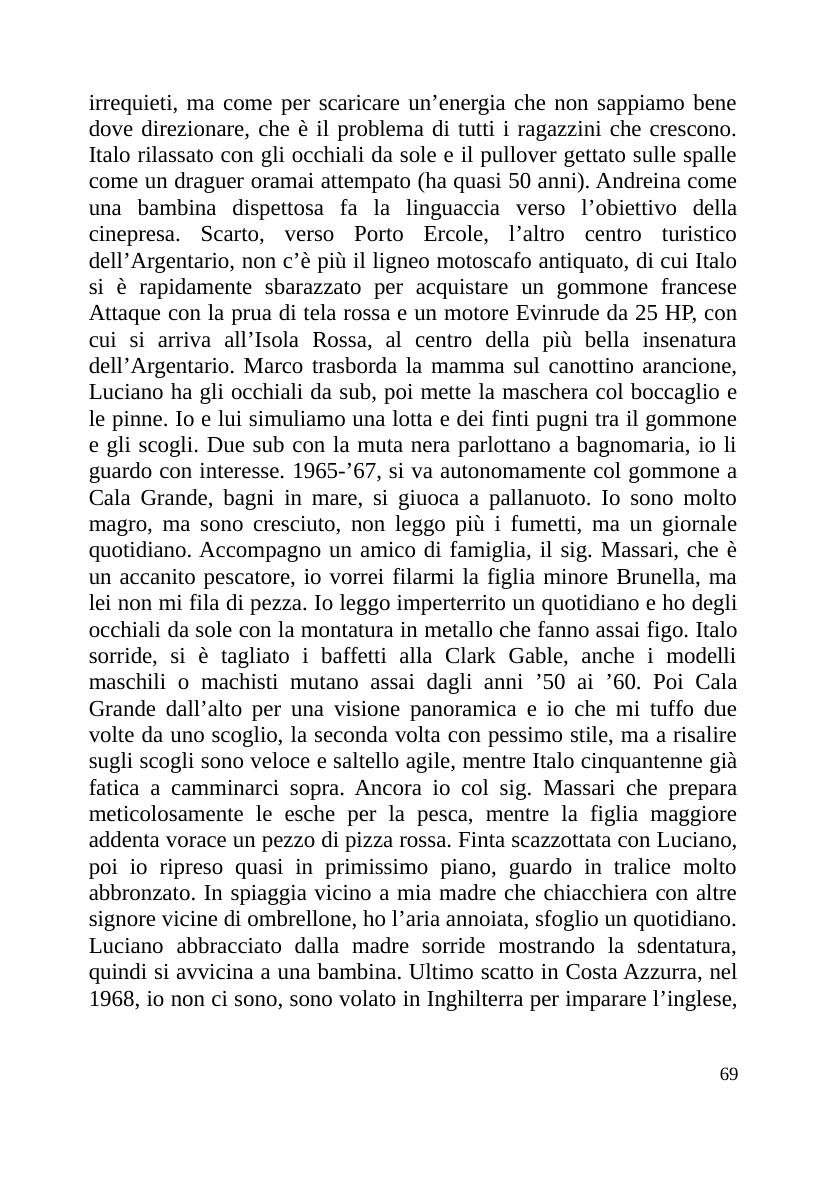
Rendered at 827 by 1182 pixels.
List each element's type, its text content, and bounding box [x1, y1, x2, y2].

text irrequieti, ma come per scaricare un’energia che non sappiamo bene dove direzionare, che è il problema di tutti i ragazzini che crescono. Italo rilassato con gli occhiali da sole e il pullover gettato sulle spalle come un draguer oramai attempato (ha quasi 50 anni). Andreina come una bambina dispettosa fa la linguaccia verso l’obiettivo della cinepresa. Scarto, verso Porto Ercole, l’altro centro turistico dell’Argentario, non c’è più il ligneo motoscafo antiquato, di cui Italo si è rapidamente sbarazzato per acquistare un gommone francese Attaque con la prua di tela rossa e un motore Evinrude da 25 HP, con cui si arriva all’Isola Rossa, al centro della più bella insenatura dell’Argentario. Marco trasborda la mamma sul canottino arancione, Luciano ha gli occhiali da sub, poi mette la maschera col boccaglio e le pinne. Io e lui simuliamo una lotta e dei finti pugni tra il gommone e gli scogli. Due sub con la muta nera parlottano a bagnomaria, io li guardo con interesse. 1965-’67, si va autonomamente col gommone a Cala Grande, bagni in mare, si giuoca a pallanuoto. Io sono molto magro, ma sono cresciuto, non leggo più i fumetti, ma un giornale quotidiano. Accompagno un amico di famiglia, il sig. Massari, che è un accanito pescatore, io vorrei filarmi la figlia minore Brunella, ma lei non mi fila di pezza. Io leggo imperterrito un quotidiano e ho degli occhiali da sole con la montatura in metallo che fanno assai figo. Italo sorride, si è tagliato i baffetti alla Clark Gable, anche i modelli maschili o machisti mutano assai dagli anni ’50 ai ’60. Poi Cala Grande dall’alto per una visione panoramica e io che mi tuffo due volte da uno scoglio, la seconda volta con pessimo stile, ma a risalire sugli scogli sono veloce e saltello agile, mentre Italo cinquantenne già fatica a camminarci sopra. Ancora io col sig. Massari che prepara meticolosamente le esche per la pesca, mentre la figlia maggiore addenta vorace un pezzo di pizza rossa. Finta scazzottata con Luciano, poi io ripreso quasi in primissimo piano, guardo in tralice molto abbronzato. In spiaggia vicino a mia madre che chiacchiera con altre signore vicine di ombrellone, ho l’aria annoiata, sfoglio un quotidiano. Luciano abbracciato dalla madre sorride mostrando la sdentatura, quindi si avvicina a una bambina. Ultimo scatto in Costa Azzurra, nel 1968, io non ci sono, sono volato in Inghilterra per imparare l’inglese, [88, 88, 738, 1011]
